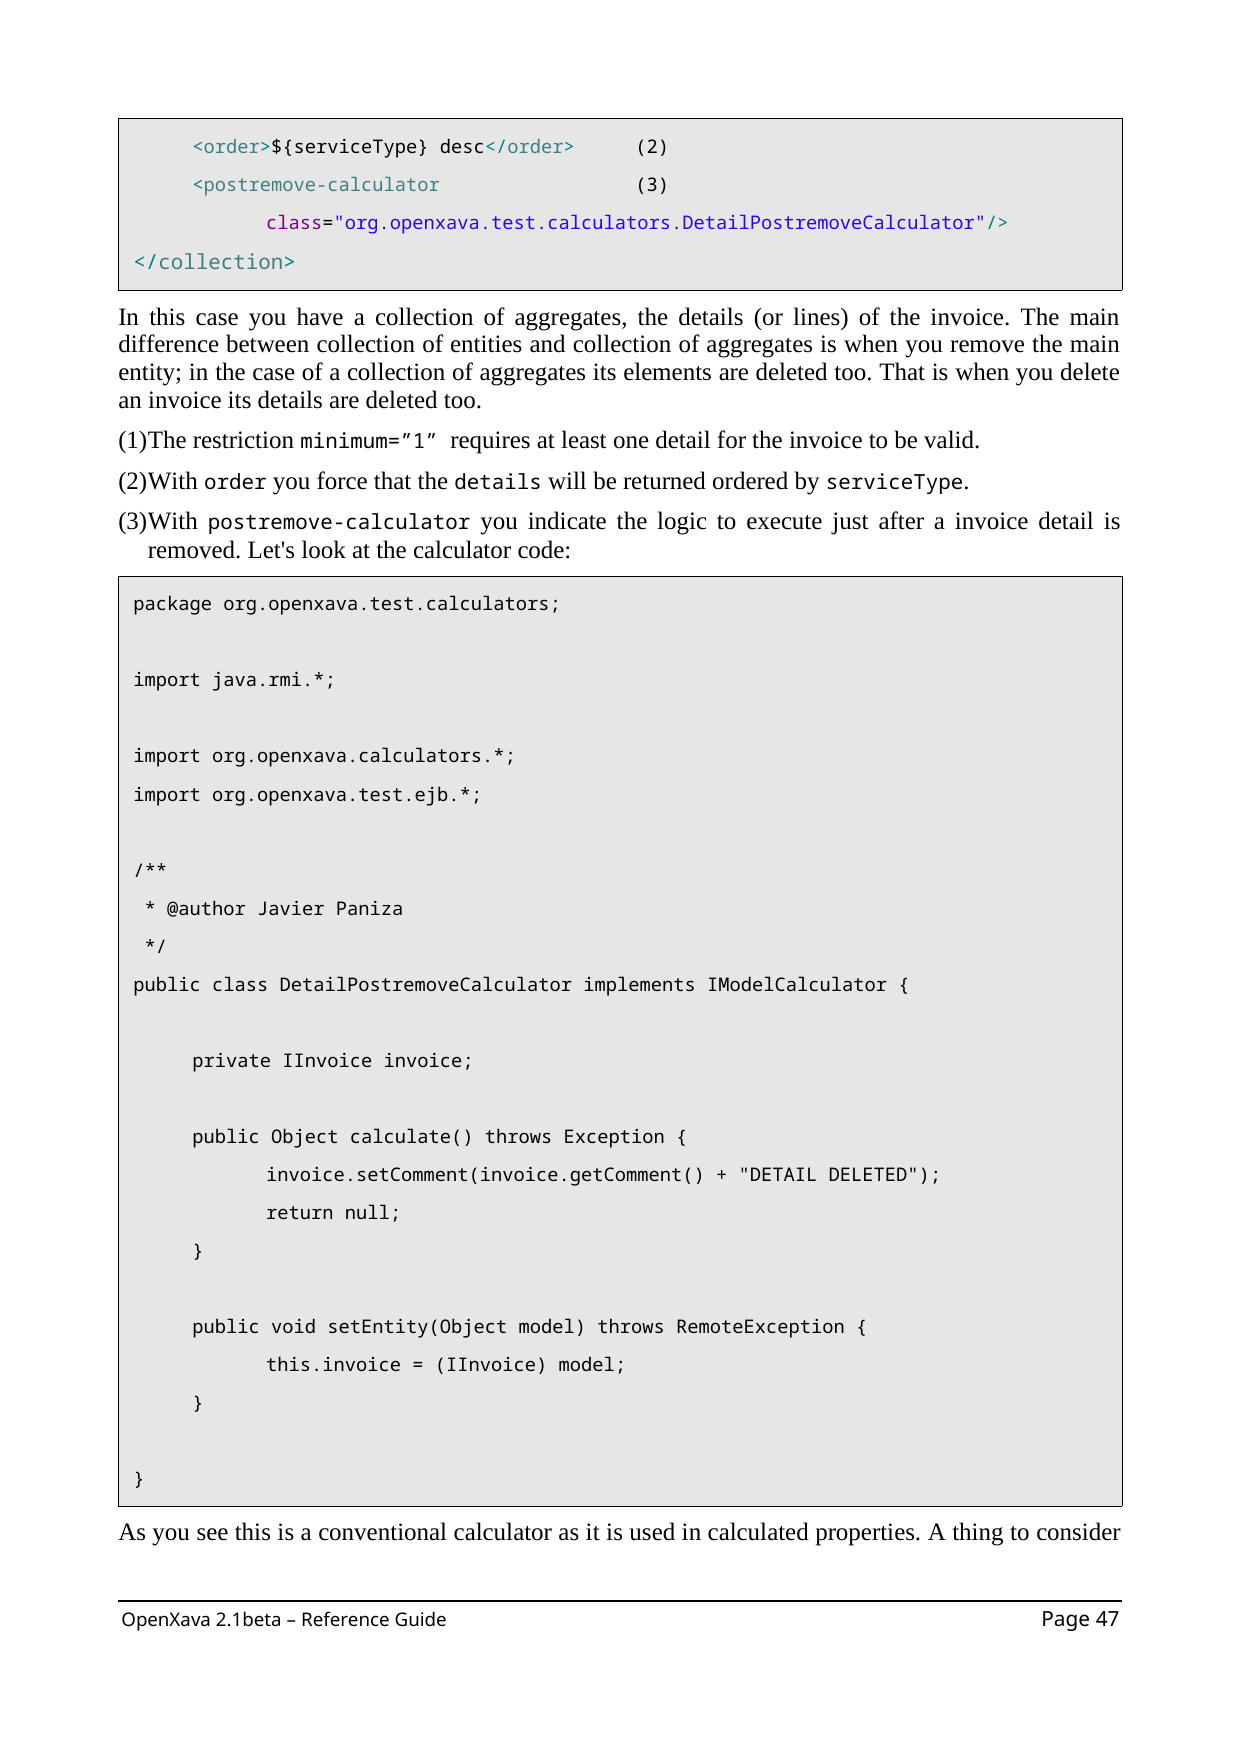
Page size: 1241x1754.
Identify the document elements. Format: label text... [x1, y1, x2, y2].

text * @author Javier Paniza [119, 880, 1122, 918]
text return null; [119, 1184, 1122, 1222]
text import java.rmi.*; [119, 652, 1122, 690]
text this.invoice = (IInvoice) model; [119, 1336, 1122, 1374]
text } [119, 1374, 1122, 1412]
text class="org.openxava.test.calculators.DetailPostremoveCalculator"/> [119, 194, 1122, 232]
text public void setEntity(Object model) throws RemoteException { [119, 1298, 1122, 1336]
list The restriction minimum=”1” requires at least one detail for the invoice to be valid. [118, 426, 1122, 454]
text public Object calculate() throws Exception { [119, 1108, 1122, 1146]
text private IInvoice invoice; [119, 1032, 1122, 1070]
text invoice.setComment(invoice.getComment() + "DETAIL DELETED"); [119, 1146, 1122, 1184]
text <order>${serviceType} desc</order> (2) [119, 119, 1122, 156]
text /** [119, 842, 1122, 880]
text import org.openxava.calculators.*; [119, 728, 1122, 766]
text public class DetailPostremoveCalculator implements IModelCalculator { [119, 956, 1122, 994]
text */ [119, 918, 1122, 956]
text As you see this is a conventional calculator as it is used in calculated properties. A thing to consider [118, 1518, 1122, 1546]
list With order you force that the details will be returned ordered by serviceType. [118, 467, 1122, 495]
text import org.openxava.test.ejb.*; [119, 766, 1122, 804]
text In this case you have a collection of aggregates, the details (or lines) of the invoice. The main difference between collection of entities and collection of aggregates is when you remove the main entity; in the case of a collection of aggregates its elements are deleted too. That is when you delete an invoice its details are deleted too. [118, 303, 1122, 413]
text } [119, 1222, 1122, 1260]
text package org.openxava.test.calculators; [119, 577, 1122, 614]
list With postremove-calculator you indicate the logic to execute just after a invoice detail is removed. Let's look at the calculator code: [118, 507, 1122, 563]
text <postremove-calculator (3) [119, 156, 1122, 194]
text </collection> [119, 232, 1122, 290]
text } [119, 1450, 1122, 1506]
